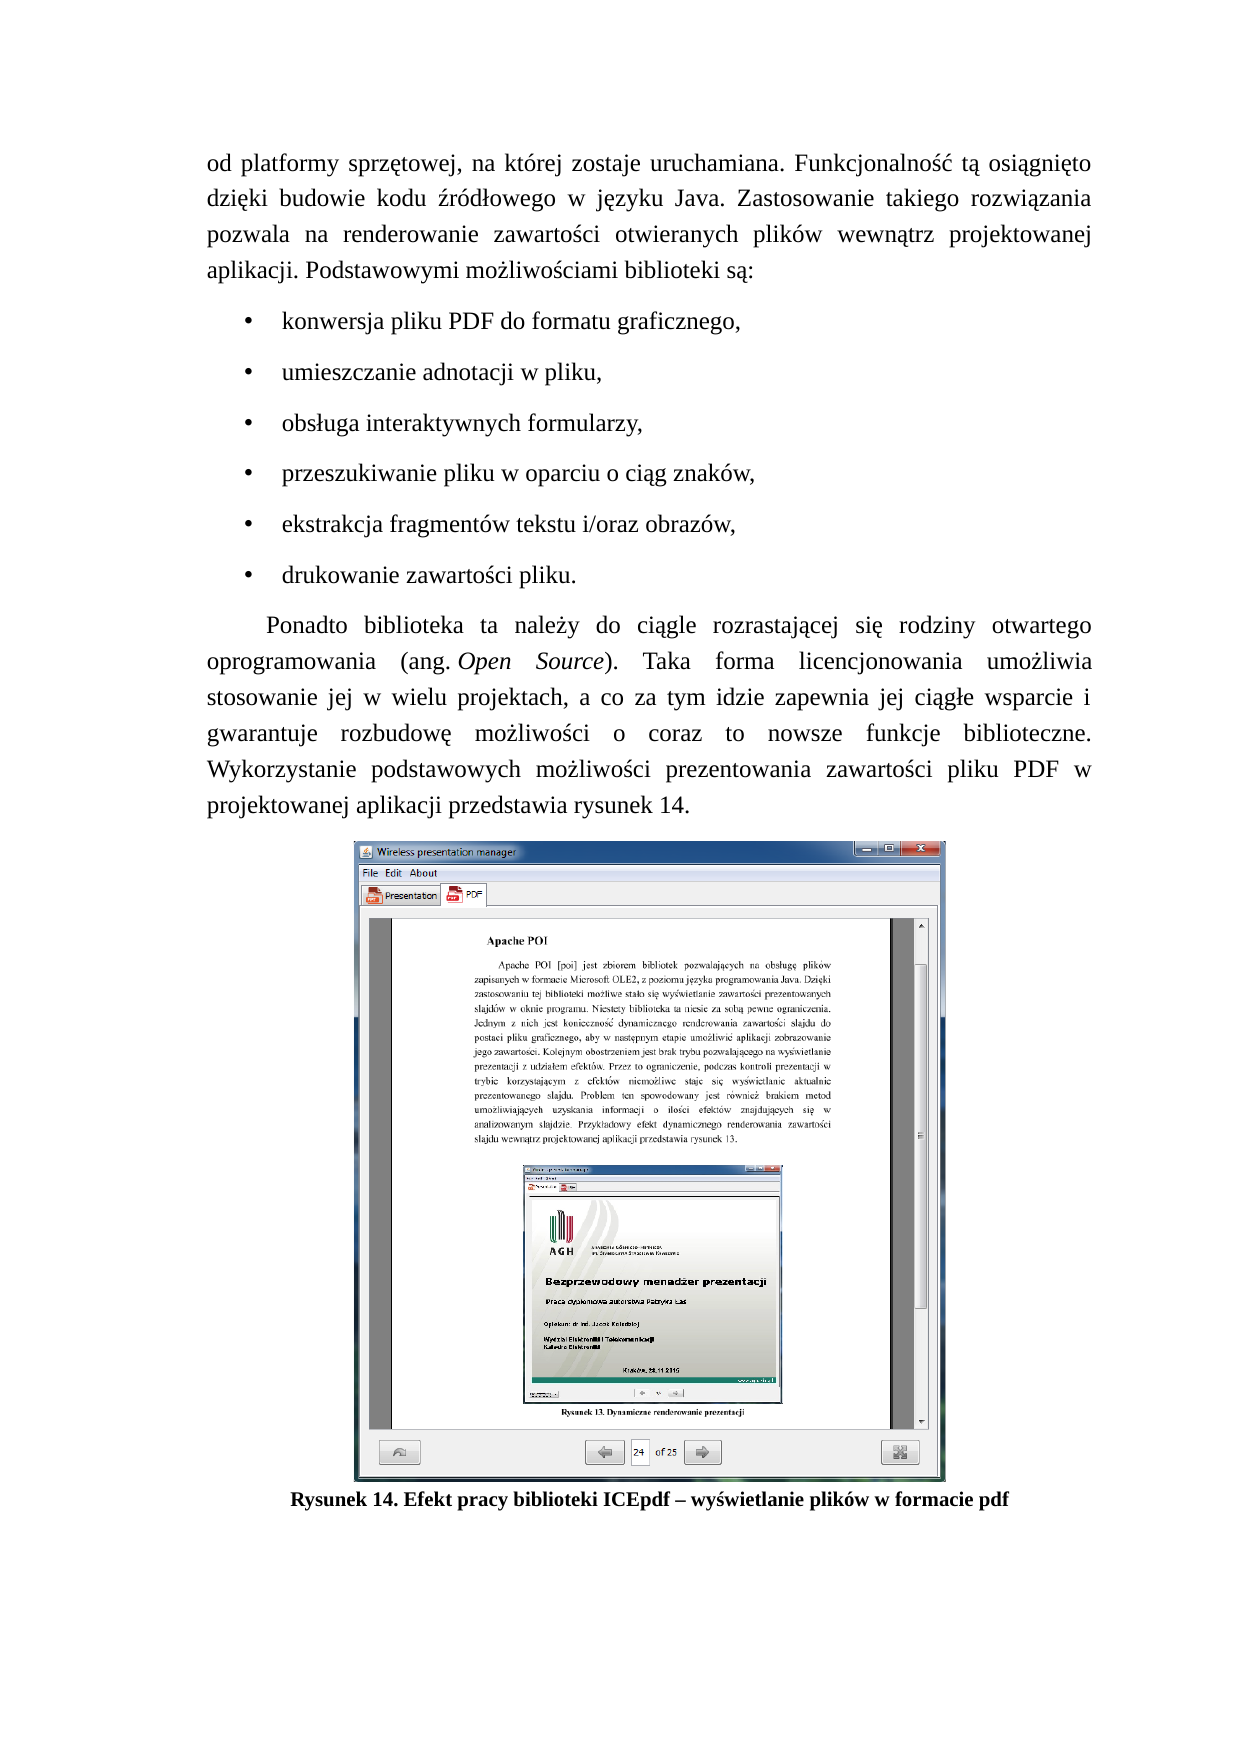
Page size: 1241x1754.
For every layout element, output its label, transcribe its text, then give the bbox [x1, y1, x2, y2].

list drukowanie zawartości pliku. [244, 560, 1093, 588]
text od platformy sprzętowej, na której zostaje uruchamiana. Funkcjonalność tą osiągnięto dzięki budowie kodu źródłowego w języku Java. Zastosowanie takiego rozwiązania pozwala na renderowanie zawartości otwieranych plików wewnątrz projektowanej aplikacji. Podstawowymi możliwościami biblioteki są: [207, 148, 1093, 284]
list ekstrakcja fragmentów tekstu i/oraz obrazów, [244, 509, 1093, 538]
picture [353, 841, 946, 1482]
list przeszukiwanie pliku w oparciu o ciąg znaków, [244, 458, 1093, 487]
list obsługa interaktywnych formularzy, [244, 408, 1093, 436]
text Ponadto biblioteka ta należy do ciągle rozrastającej się rodziny otwartego oprogramowania (ang. Open Source). Taka forma licencjonowania umożliwia stosowanie jej w wielu projektach, a co za tym idzie zapewnia jej ciągłe wsparcie i gwarantuje rozbudowę możliwości o coraz to nowsze funkcje biblioteczne. Wykorzystanie podstawowych możliwości prezentowania zawartości pliku PDF w projektowanej aplikacji przedstawia rysunek 14. [207, 611, 1093, 819]
text Rysunek 14. Efekt pracy biblioteki ICEpdf – wyświetlanie plików w formacie pdf [207, 1482, 1093, 1511]
list konwersja pliku PDF do formatu graficznego, [244, 306, 1093, 335]
list umieszczanie adnotacji w pliku, [244, 357, 1093, 386]
